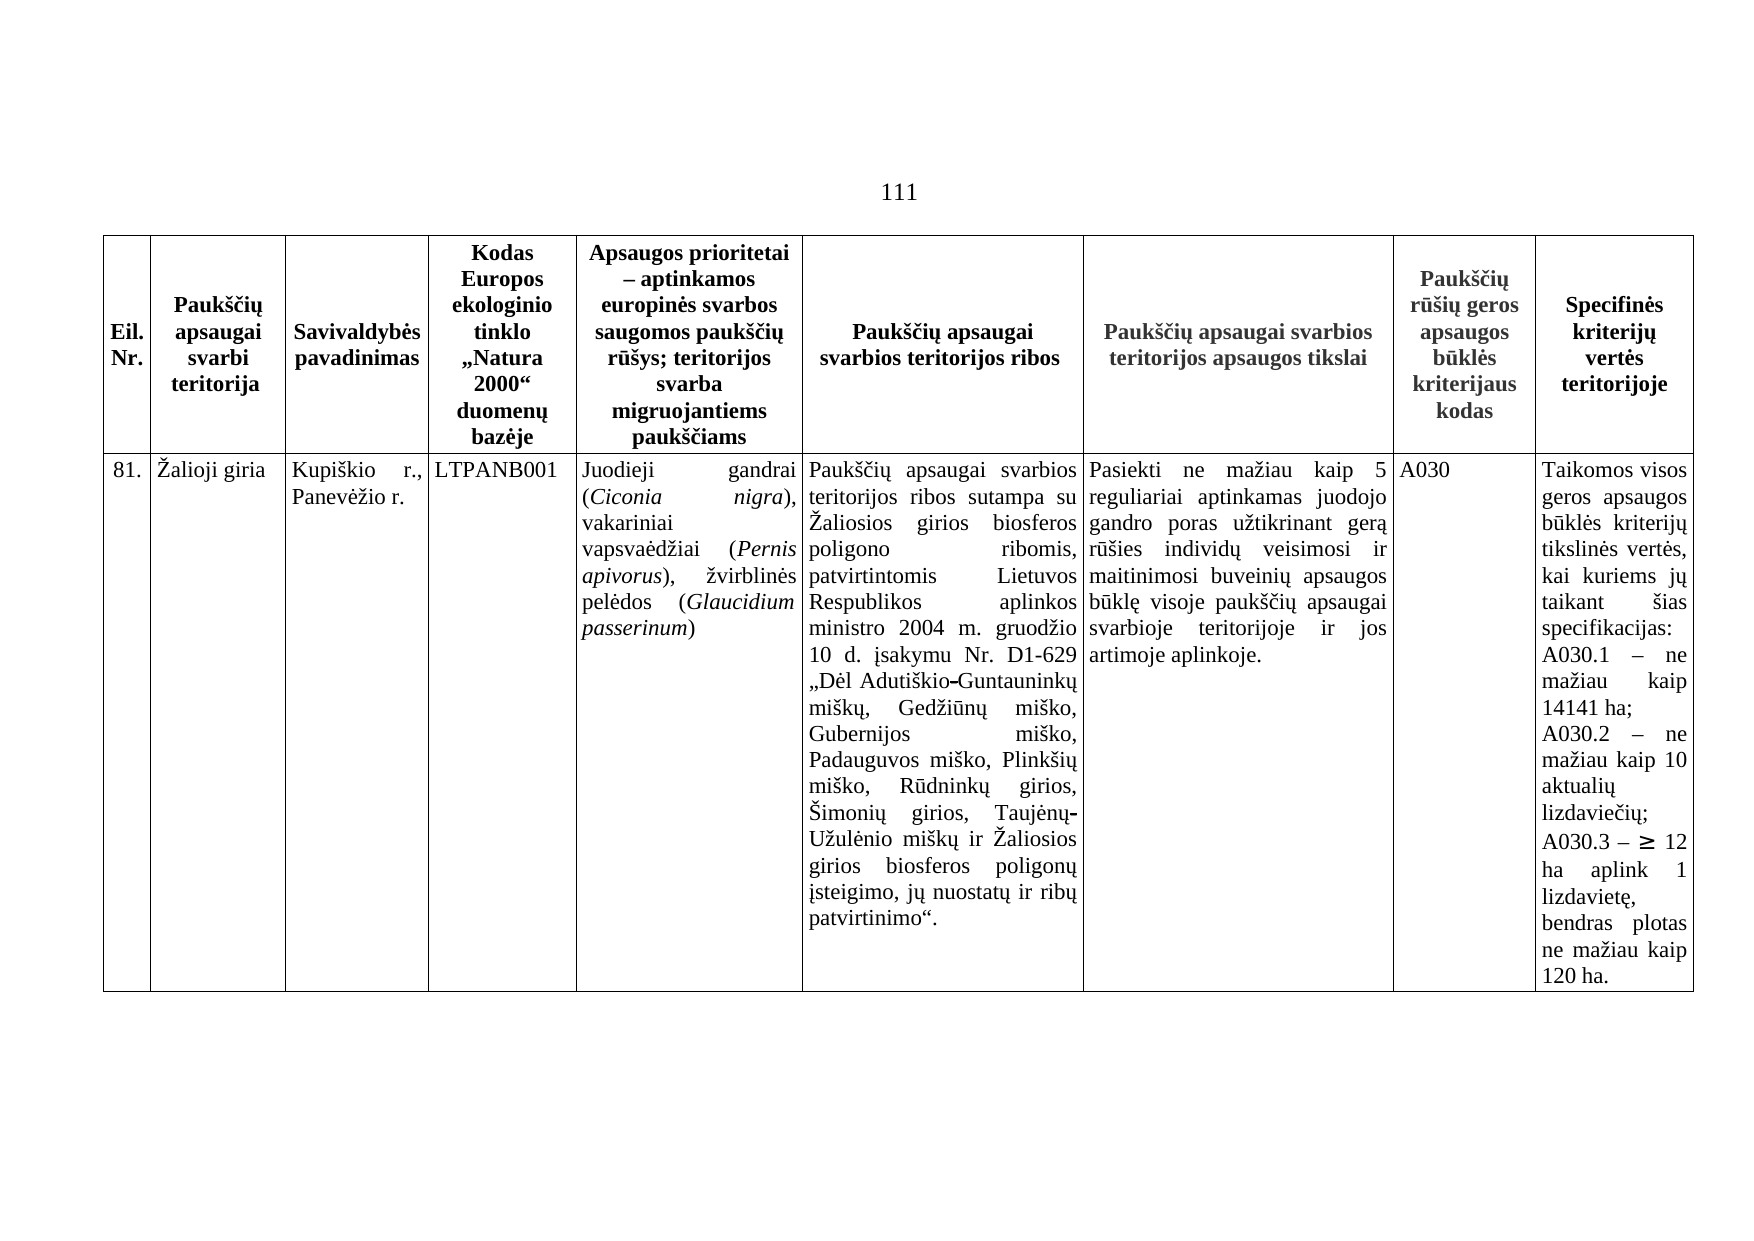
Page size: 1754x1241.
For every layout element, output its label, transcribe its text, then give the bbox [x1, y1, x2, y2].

table_cell LTPANB001 [429, 454, 576, 991]
table_header Paukščių apsaugai svarbios teritorijos ribos [803, 236, 1083, 452]
table_header Kodas Europos ekologinio tinklo „Natura 2000“ duomenų bazėje [429, 236, 576, 452]
table_header Paukščių apsaugai svarbi teritorija [151, 236, 285, 452]
table_cell Žalioji giria [151, 454, 285, 991]
table_cell 81. [104, 454, 150, 991]
table_cell Paukščių apsaugai svarbios teritorijos ribos sutampa su Žaliosios girios biosferos poligono ribomis, patvirtintomis Lietuvos Respublikos aplinkos ministro 2004 m. gruodžio 10 d. įsakymu Nr. D1-629 „Dėl Adutiškio-Guntauninkų miškų, Gedžiūnų miško, Gubernijos miško, Padauguvos miško, Plinkšių miško, Rūdninkų girios, Šimonių girios, Taujėnų-Užulėnio miškų ir Žaliosios girios biosferos poligonų įsteigimo, jų nuostatų ir ribų patvirtinimo“. [803, 454, 1083, 991]
table_cell Kupiškio r., Panevėžio r. [286, 454, 428, 991]
table_header Paukščių rūšių geros apsaugos būklės kriterijaus kodas [1394, 236, 1535, 452]
table_cell Juodieji gandrai (Ciconia nigra), vakariniai vapsvaėdžiai (Pernis apivorus), žvirblinės pelėdos (Glaucidium passerinum) [577, 454, 802, 991]
table_header Paukščių apsaugai svarbios teritorijos apsaugos tikslai [1084, 236, 1393, 452]
table_cell Taikomos visos geros apsaugos būklės kriterijų tikslinės vertės, kai kuriems jų taikant šias specifikacijas: A030.1 – ne mažiau kaip 14141 ha; A030.2 – ne mažiau kaip 10 aktualių lizdaviečių; A030.3 – ≥ 12 ha aplink 1 lizdavietę, bendras plotas ne mažiau kaip 120 ha. [1536, 454, 1693, 991]
table_cell Pasiekti ne mažiau kaip 5 reguliariai aptinkamas juodojo gandro poras užtikrinant gerą rūšies individų veisimosi ir maitinimosi buveinių apsaugos būklę visoje paukščių apsaugai svarbioje teritorijoje ir jos artimoje aplinkoje. [1084, 454, 1393, 991]
table_header Apsaugos prioritetai – aptinkamos europinės svarbos saugomos paukščių rūšys; teritorijos svarba migruojantiems paukščiams [577, 236, 802, 452]
table_header Specifinės kriterijų vertės teritorijoje [1536, 236, 1693, 452]
table_header Savivaldybės pavadinimas [286, 236, 428, 452]
table_cell A030 [1394, 454, 1535, 991]
table_header Eil. Nr. [104, 236, 150, 452]
